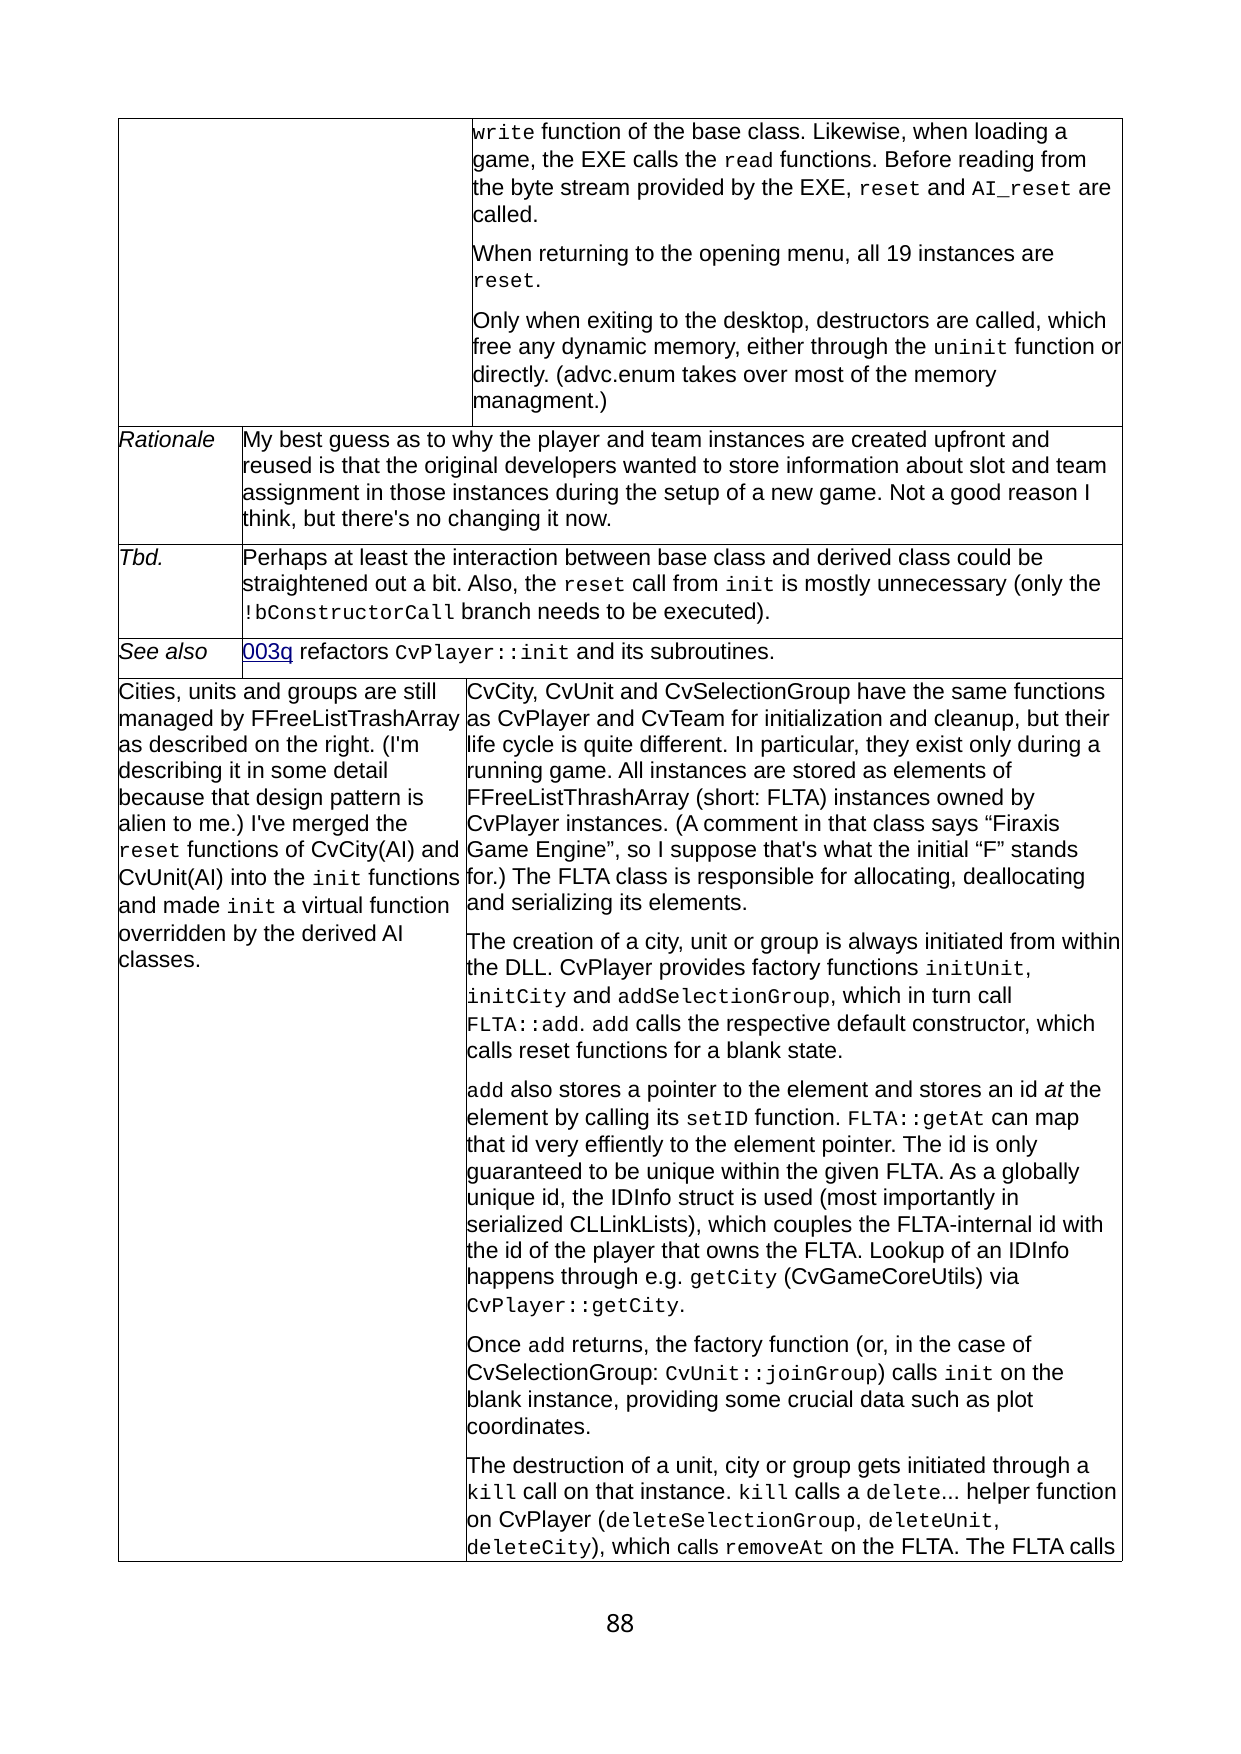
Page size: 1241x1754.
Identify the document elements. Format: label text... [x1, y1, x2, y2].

table_cell [119, 119, 472, 426]
table_cell write function of the base class. Likewise, when loading a game, the EXE calls the read functions. Before reading from the byte stream provided by the EXE, reset and AI_reset are called. When returning to the opening menu, all 19 instances are reset. Only when exiting to the desktop, destructors are called, which free any dynamic memory, either through the uninit function or directly. (advc.enum takes over most of the memory managment.) [473, 119, 1122, 426]
table_cell 003q refactors CvPlayer::init and its subroutines. [243, 639, 1122, 678]
table_cell Rationale [119, 427, 242, 544]
table_cell CvCity, CvUnit and CvSelectionGroup have the same functions as CvPlayer and CvTeam for initialization and cleanup, but their life cycle is quite different. In particular, they exist only during a running game. All instances are stored as elements of FFreeListThrashArray (short: FLTA) instances owned by CvPlayer instances. (A comment in that class says “Firaxis Game Engine”, so I suppose that's what the initial “F” stands for.) The FLTA class is responsible for allocating, deallocating and serializing its elements. The creation of a city, unit or group is always initiated from within the DLL. CvPlayer provides factory functions initUnit, initCity and addSelectionGroup, which in turn call FLTA::add. add calls the respective default constructor, which calls reset functions for a blank state. add also stores a pointer to the element and stores an id at the element by calling its setID function. FLTA::getAt can map that id very effiently to the element pointer. The id is only guaranteed to be unique within the given FLTA. As a globally unique id, the IDInfo struct is used (most importantly in serialized CLLinkLists), which couples the FLTA-internal id with the id of the player that owns the FLTA. Lookup of an IDInfo happens through e.g. getCity (CvGameCoreUtils) via CvPlayer::getCity. Once add returns, the factory function (or, in the case of CvSelectionGroup: CvUnit::joinGroup) calls init on the blank instance, providing some crucial data such as plot coordinates. The destruction of a unit, city or group gets initiated through a kill call on that instance. kill calls a delete... helper function on CvPlayer (deleteSelectionGroup, deleteUnit, deleteCity), which calls removeAt on the FLTA. The FLTA calls [467, 679, 1122, 1561]
table_cell See also [119, 639, 242, 678]
table_cell Tbd. [119, 545, 242, 638]
table_cell Cities, units and groups are still managed by FFreeListTrashArray as described on the right. (I'm describing it in some detail because that design pattern is alien to me.) I've merged the reset functions of CvCity(AI) and CvUnit(AI) into the init functions and made init a virtual function overridden by the derived AI classes. [119, 679, 466, 1561]
table_cell Perhaps at least the interaction between base class and derived class could be straightened out a bit. Also, the reset call from init is mostly unnecessary (only the !bConstructorCall branch needs to be executed). [243, 545, 1122, 638]
table_cell My best guess as to why the player and team instances are created upfront and reused is that the original developers wanted to store information about slot and team assignment in those instances during the setup of a new game. Not a good reason I think, but there's no changing it now. [243, 427, 1122, 544]
